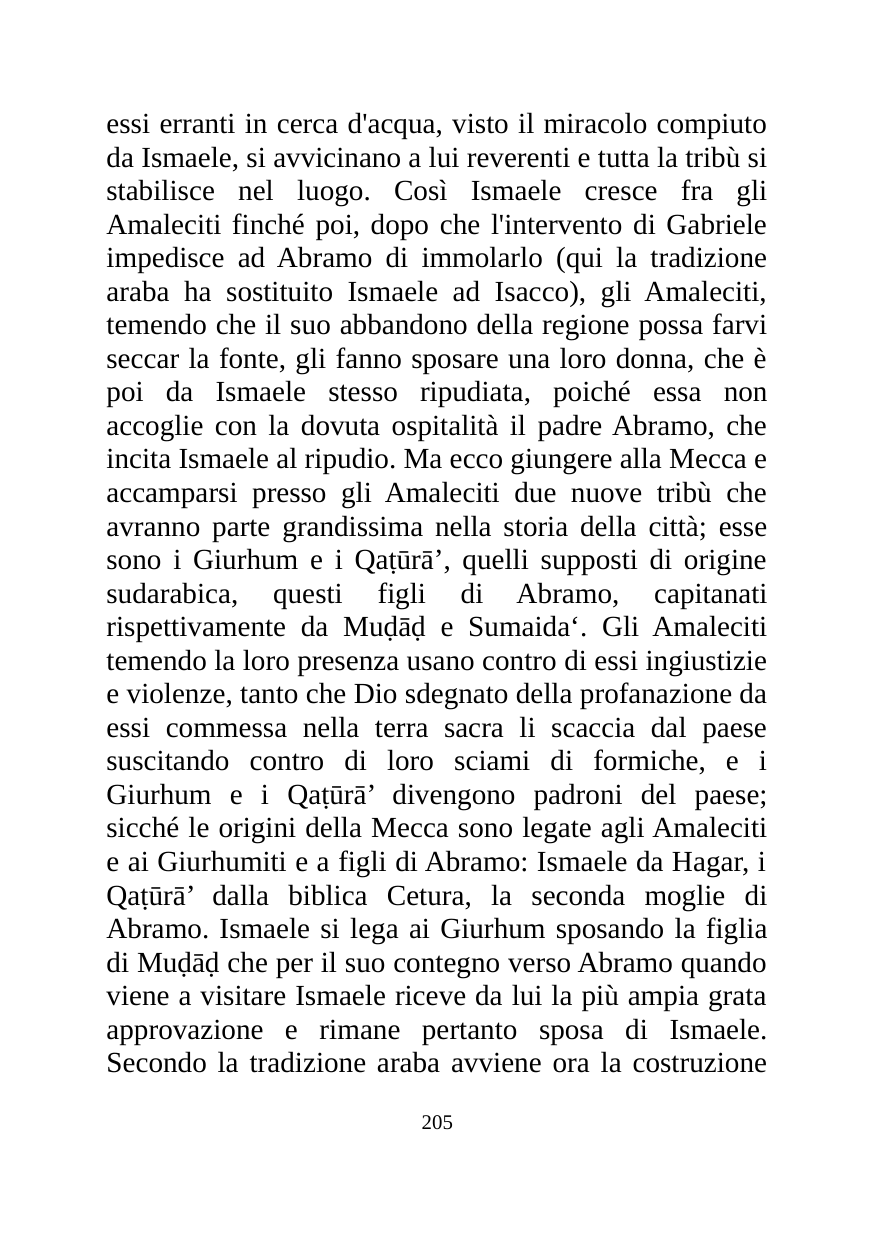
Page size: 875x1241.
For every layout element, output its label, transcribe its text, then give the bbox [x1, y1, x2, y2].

text essi erranti in cerca d'acqua, visto il miracolo compiuto da Ismaele, si avvicinano a lui reverenti e tutta la tribù si stabilisce nel luogo. Così Ismaele cresce fra gli Amaleciti finché poi, dopo che l'intervento di Gabriele impedisce ad Abramo di immolarlo (qui la tradizione araba ha sostituito Ismaele ad Isacco), gli Amaleciti, temendo che il suo abbandono della regione possa farvi seccar la fonte, gli fanno sposare una loro donna, che è poi da Ismaele stesso ripudiata, poiché essa non accoglie con la dovuta ospitalità il padre Abramo, che incita Ismaele al ripudio. Ma ecco giungere alla Mecca e accamparsi presso gli Amaleciti due nuove tribù che avranno parte grandissima nella storia della città; esse sono i Giurhum e i Qaṭūrā’, quelli supposti di origine sudarabica, questi figli di Abramo, capitanati rispettivamente da Muḍāḍ e Sumaida‘. Gli Amaleciti temendo la loro presenza usano contro di essi ingiustizie e violenze, tanto che Dio sdegnato della profanazione da essi commessa nella terra sacra li scaccia dal paese suscitando contro di loro sciami di formiche, e i Giurhum e i Qaṭūrā’ divengono padroni del paese; sicché le origini della Mecca sono legate agli Amaleciti e ai Giurhumiti e a figli di Abramo: Ismaele da Hagar, i Qaṭūrā’ dalla biblica Cetura, la seconda moglie di Abramo. Ismaele si lega ai Giurhum sposando la figlia di Muḍāḍ che per il suo contegno verso Abramo quando viene a visitare Ismaele riceve da lui la più ampia grata approvazione e rimane pertanto sposa di Ismaele. Secondo la tradizione araba avviene ora la costruzione [106, 106, 768, 1079]
